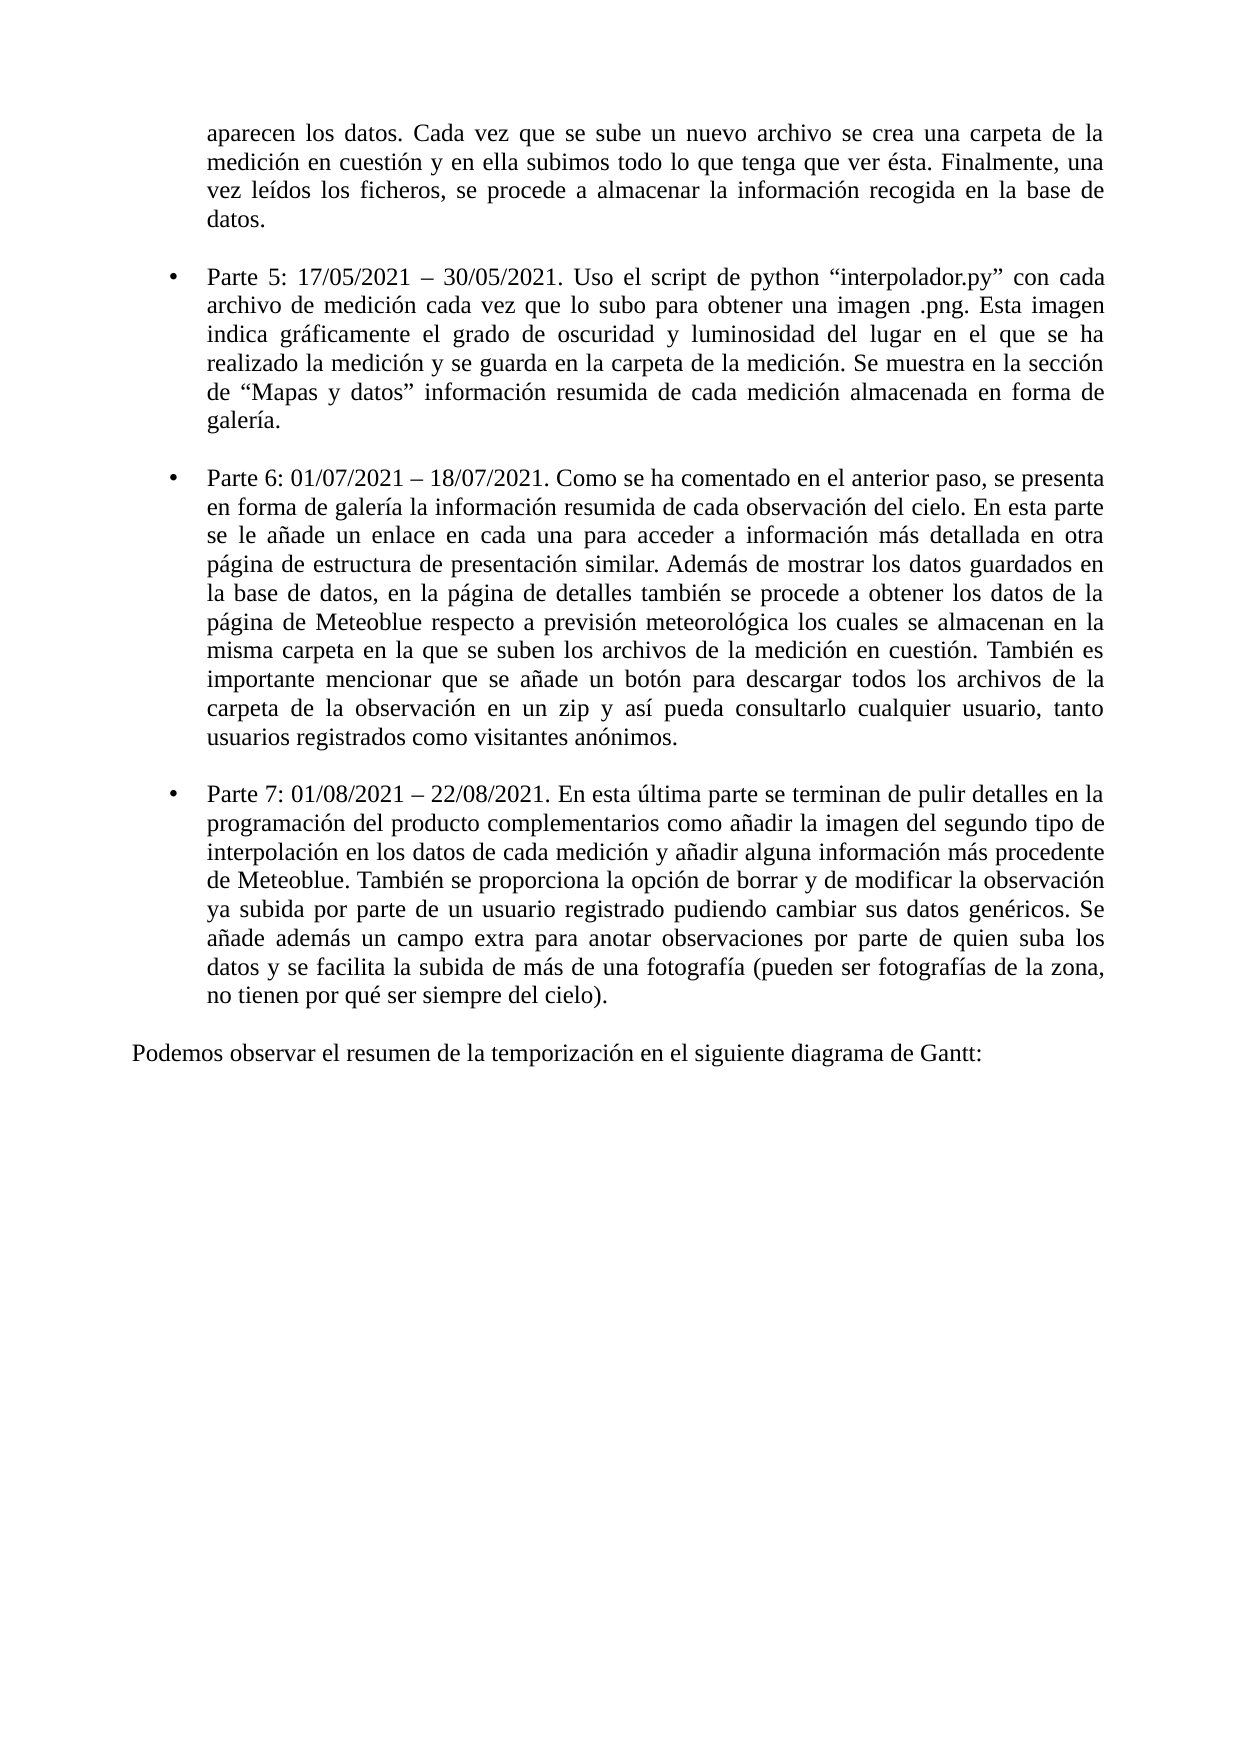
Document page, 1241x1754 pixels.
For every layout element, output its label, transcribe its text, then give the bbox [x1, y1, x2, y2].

list Parte 5: 17/05/2021 – 30/05/2021. Uso el script de python “interpolador.py” con cada archivo de medición cada vez que lo subo para obtener una imagen .png. Esta imagen indica gráficamente el grado de oscuridad y luminosidad del lugar en el que se ha realizado la medición y se guarda en la carpeta de la medición. Se muestra en la sección de “Mapas y datos” información resumida de cada medición almacenada en forma de galería. [169, 262, 1106, 434]
text Podemos observar el resumen de la temporización en el siguiente diagrama de Gantt: [132, 1038, 1106, 1067]
list Parte 7: 01/08/2021 – 22/08/2021. En esta última parte se terminan de pulir detalles en la programación del producto complementarios como añadir la imagen del segundo tipo de interpolación en los datos de cada medición y añadir alguna información más procedente de Meteoblue. También se proporciona la opción de borrar y de modificar la observación ya subida por parte de un usuario registrado pudiendo cambiar sus datos genéricos. Se añade además un campo extra para anotar observaciones por parte de quien suba los datos y se facilita la subida de más de una fotografía (pueden ser fotografías de la zona, no tienen por qué ser siempre del cielo). [169, 779, 1106, 1009]
list Parte 6: 01/07/2021 – 18/07/2021. Como se ha comentado en el anterior paso, se presenta en forma de galería la información resumida de cada observación del cielo. En esta parte se le añade un enlace en cada una para acceder a información más detallada en otra página de estructura de presentación similar. Además de mostrar los datos guardados en la base de datos, en la página de detalles también se procede a obtener los datos de la página de Meteoblue respecto a previsión meteorológica los cuales se almacenan en la misma carpeta en la que se suben los archivos de la medición en cuestión. También es importante mencionar que se añade un botón para descargar todos los archivos de la carpeta de la observación en un zip y así pueda consultarlo cualquier usuario, tanto usuarios registrados como visitantes anónimos. [169, 463, 1106, 751]
list aparecen los datos. Cada vez que se sube un nuevo archivo se crea una carpeta de la medición en cuestión y en ella subimos todo lo que tenga que ver ésta. Finalmente, una vez leídos los ficheros, se procede a almacenar la información recogida en la base de datos. [169, 118, 1106, 233]
